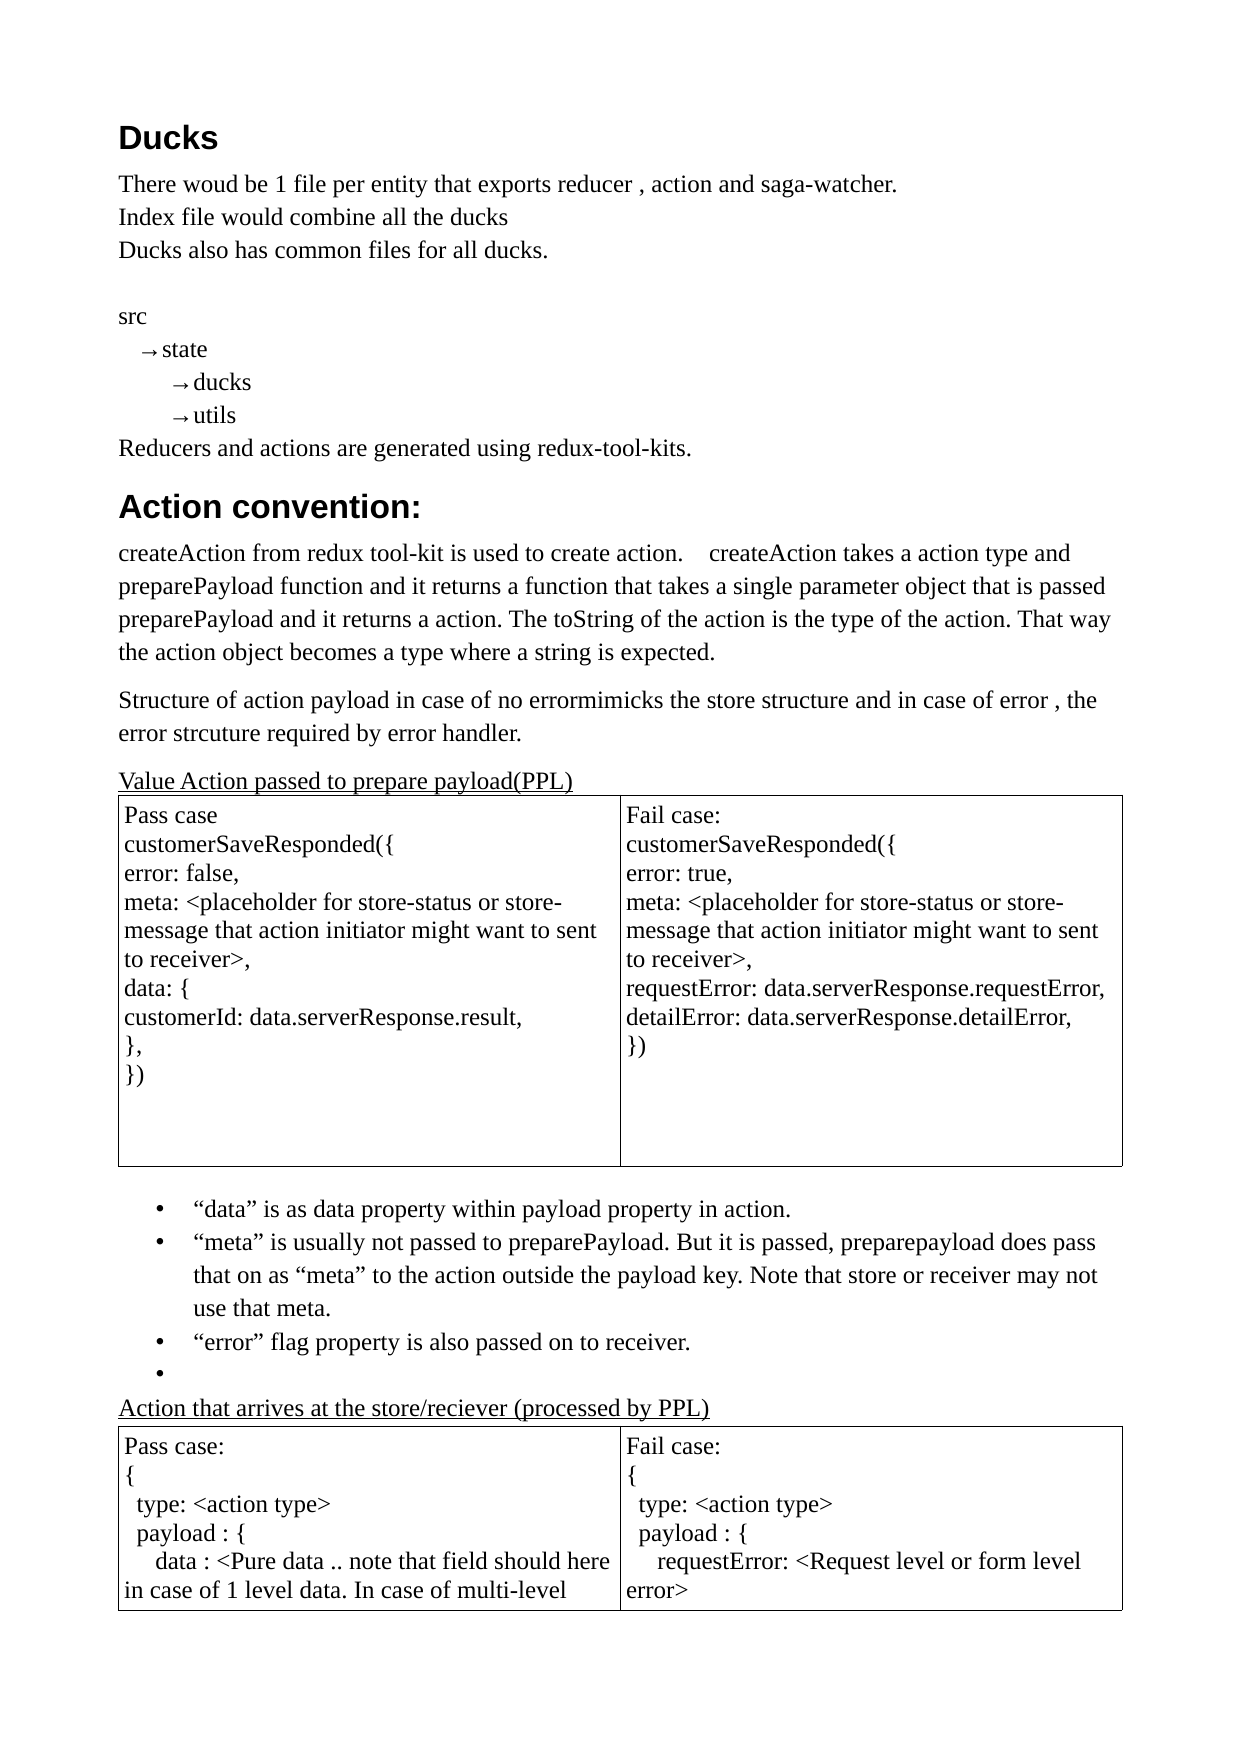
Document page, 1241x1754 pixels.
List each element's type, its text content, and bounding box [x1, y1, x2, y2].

list “data” is as data property within payload property in action. [156, 1194, 1122, 1223]
table_header Pass case customerSaveResponded({ error: false, meta: <placeholder for store-status or store-message that action initiator might want to sent to receiver>, data: { customerId: data.serverResponse.result, }, }) [119, 796, 620, 1166]
text →ducks [118, 367, 1122, 396]
text There woud be 1 file per entity that exports reducer , action and saga-watcher. [118, 169, 1122, 198]
text Structure of action payload in case of no errormimicks the store structure and in case of error , the error strcuture required by error handler. [118, 685, 1122, 747]
text Index file would combine all the ducks [118, 202, 1122, 231]
text Reducers and actions are generated using redux-tool-kits. [118, 433, 1122, 462]
list “error” flag property is also passed on to receiver. [156, 1327, 1122, 1355]
text Value Action passed to prepare payload(PPL) [118, 766, 1122, 794]
table_header Pass case: { type: <action type> payload : { data : <Pure data .. note that field should here in case of 1 level data. In case of multi-level [119, 1427, 620, 1610]
table_header Fail case: { type: <action type> payload : { requestError: <Request level or form level error> [621, 1427, 1122, 1610]
subtitle Action convention: [118, 487, 1122, 526]
text Ducks also has common files for all ducks. [118, 235, 1122, 264]
text createAction from redux tool-kit is used to create action. createAction takes a action type and preparePayload function and it returns a function that takes a single parameter object that is passed preparePayload and it returns a action. The toString of the action is the type of the action. That way the action object becomes a type where a string is expected. [118, 538, 1122, 666]
text →utils [118, 400, 1122, 429]
text src [118, 301, 1122, 330]
subtitle Ducks [118, 118, 1122, 157]
text Action that arrives at the store/reciever (processed by PPL) [118, 1393, 1122, 1421]
table_header Fail case: customerSaveResponded({ error: true, meta: <placeholder for store-status or store-message that action initiator might want to sent to receiver>, requestError: data.serverResponse.requestError, detailError: data.serverResponse.detailError, }) [621, 796, 1122, 1166]
text →state [118, 334, 1122, 363]
list “meta” is usually not passed to preparePayload. But it is passed, preparepayload does pass that on as “meta” to the action outside the payload key. Note that store or receiver may not use that meta. [156, 1227, 1122, 1322]
